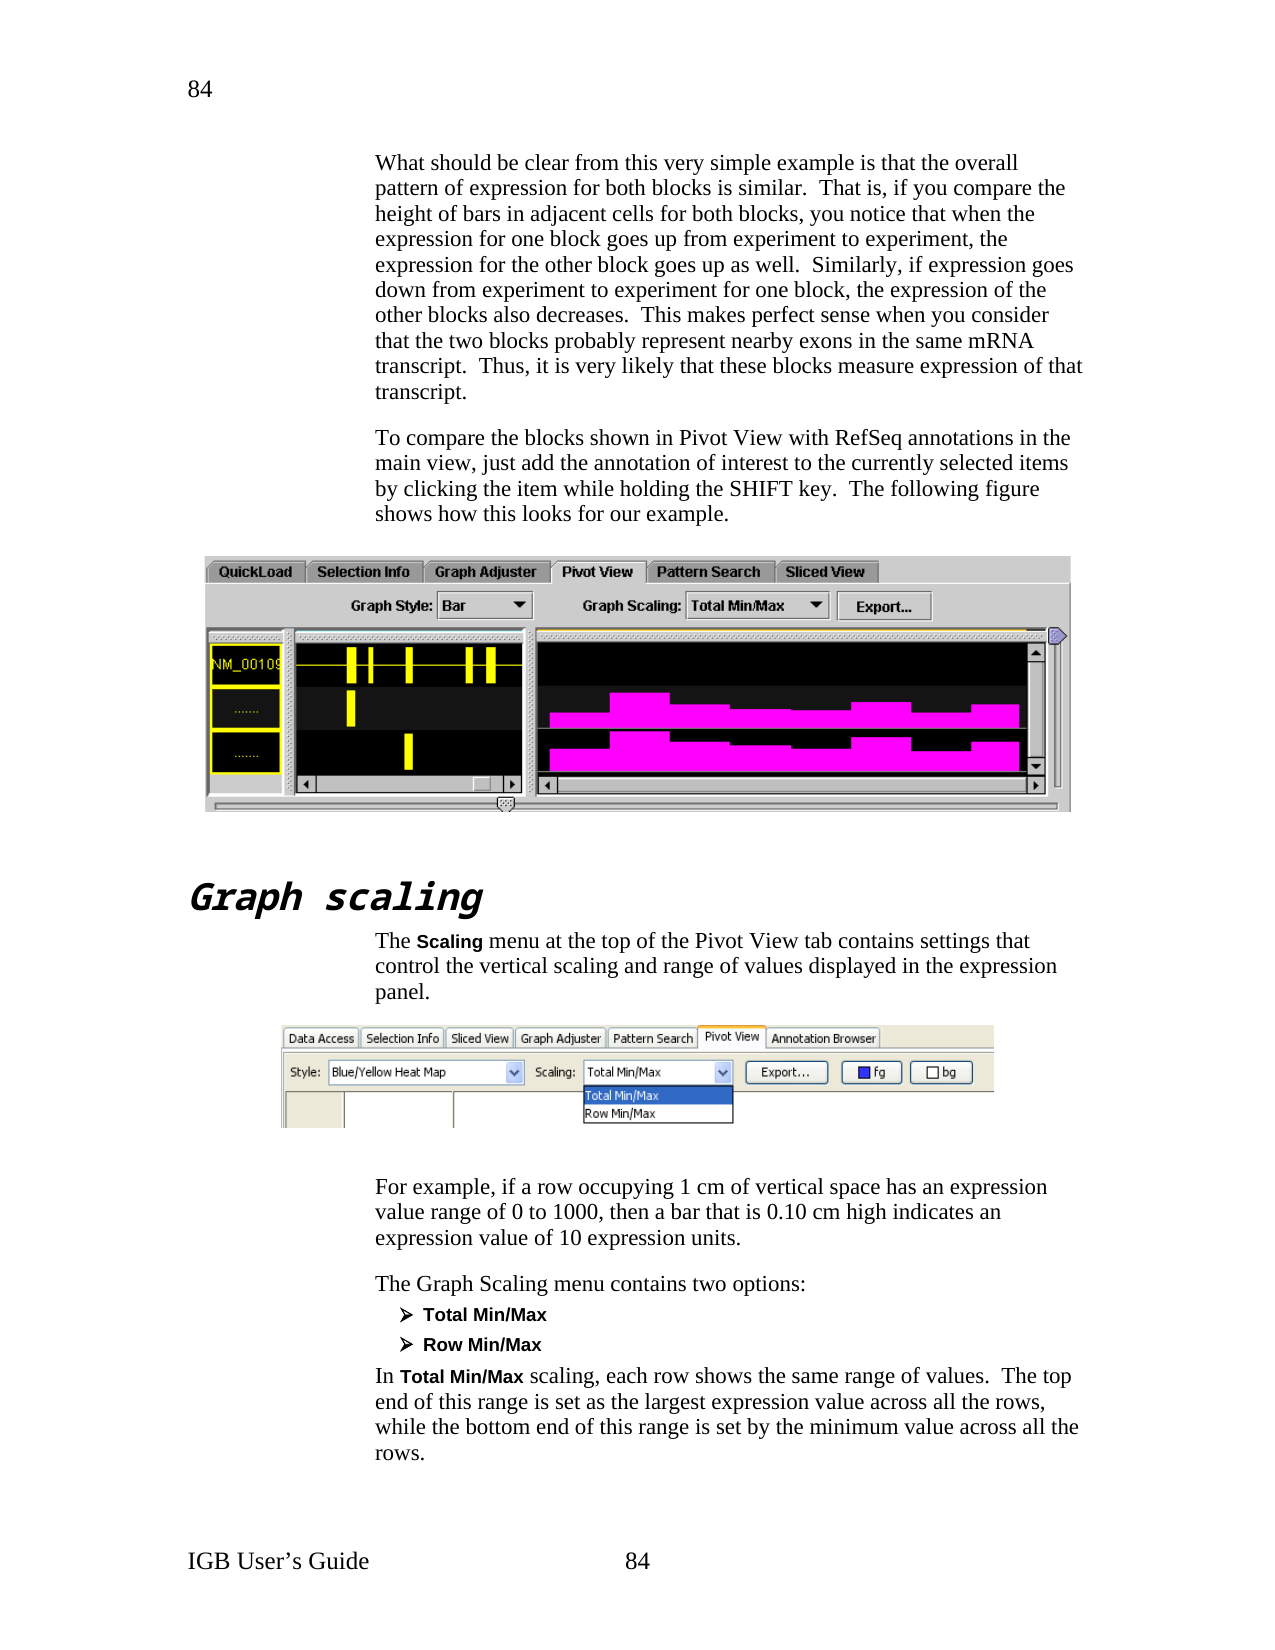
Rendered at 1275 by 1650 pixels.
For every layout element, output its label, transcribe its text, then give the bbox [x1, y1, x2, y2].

text The Scaling menu at the top of the Pivot View tab contains settings that control the vertical scaling and range of values displayed in the expression panel. [375, 928, 1087, 1004]
text The Graph Scaling menu contains two options: [375, 1271, 1087, 1296]
text In Total Min/Max scaling, each row shows the same range of values. The top end of this range is set as the largest expression value across all the rows, while the bottom end of this range is set by the minimum value across all the rows. [375, 1363, 1087, 1465]
list Row Min/Max [399, 1334, 1087, 1355]
picture [204, 556, 1071, 812]
text To compare the blocks shown in Pivot View with RefSeq annotations in the main view, just add the annotation of interest to the currently selected items by clicking the item while holding the SHIFT key. The following figure shows how this looks for our example. [375, 425, 1087, 527]
list Total Min/Max [399, 1304, 1087, 1326]
text What should be clear from this very simple example is that the overall pattern of expression for both blocks is similar. That is, if you compare the height of bars in adjacent cells for both blocks, you notice that when the expression for one block goes up from experiment to experiment, the expression for the other block goes up as well. Similarly, if expression goes down from experiment to experiment for one block, the expression of the other blocks also decreases. This makes perfect sense when you consider that the two blocks probably represent nearby exons in the same mRNA transcript. Thus, it is very likely that these blocks measure expression of that transcript. [375, 150, 1087, 404]
subtitle Graph scaling [187, 871, 1087, 922]
picture [281, 1025, 994, 1128]
text For example, if a row occupying 1 cm of vertical space has an expression value range of 0 to 1000, then a bar that is 0.10 cm high indicates an expression value of 10 expression units. [375, 1174, 1087, 1250]
